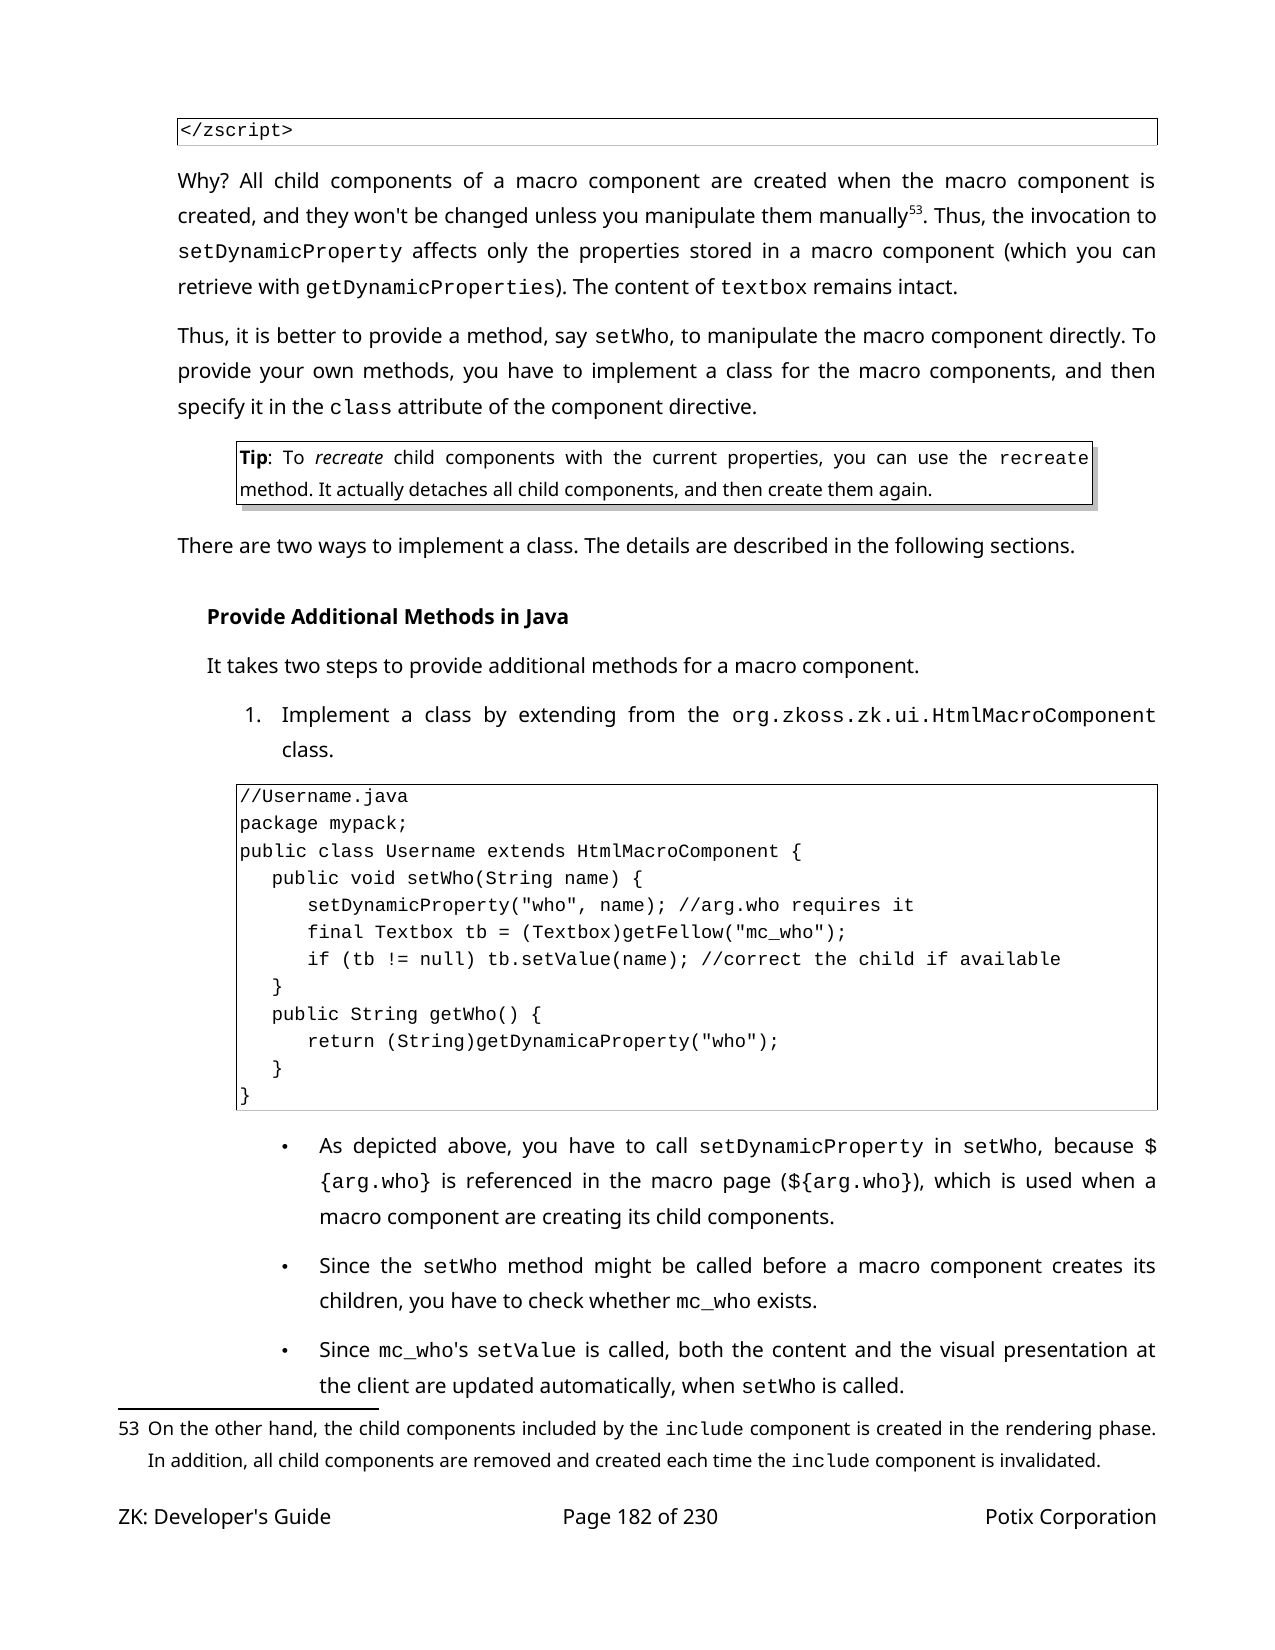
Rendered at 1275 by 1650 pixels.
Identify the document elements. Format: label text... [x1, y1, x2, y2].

text There are two ways to implement a class. The details are described in the following sections. [177, 531, 1157, 559]
text setDynamicProperty("who", name); //arg.who requires it [237, 893, 1157, 917]
list Implement a class by extending from the org.zkoss.zk.ui.HtmlMacroComponent class. [244, 700, 1157, 763]
list Since mc_who's setValue is called, both the content and the visual presentation at the client are updated automatically, when setWho is called. [282, 1336, 1157, 1400]
text public void setWho(String name) { [237, 866, 1157, 890]
text Thus, it is better to provide a method, say setWho, to manipulate the macro component directly. To provide your own methods, you have to implement a class for the macro components, and then specify it in the class attribute of the component directive. [177, 321, 1157, 420]
text </zscript> [178, 119, 1157, 145]
text public String getWho() { [237, 1002, 1157, 1026]
text Why? All child components of a macro component are created when the macro component is created, and they won't be changed unless you manipulate them manually. Thus, the invocation to setDynamicProperty affects only the properties stored in a macro component (which you can retrieve with getDynamicProperties). The content of textbox remains intact. [177, 166, 1157, 301]
text final Textbox tb = (Textbox)getFellow("mc_who"); [237, 920, 1157, 944]
list As depicted above, you have to call setDynamicProperty in setWho, because ${arg.who} is referenced in the macro page (${arg.who}), which is used when a macro component are creating its child components. [282, 1131, 1157, 1230]
subtitle Provide Additional Methods in Java [207, 602, 1157, 630]
text It takes two steps to provide additional methods for a macro component. [207, 651, 1157, 679]
text On the other hand, the child components included by the include component is created in the rendering phase. In addition, all child components are removed and created each time the include component is invalidated. [118, 1415, 1157, 1473]
list Since the setWho method might be called before a macro component creates its children, you have to check whether mc_who exists. [282, 1251, 1157, 1315]
text } [237, 1083, 1157, 1110]
text public class Username extends HtmlMacroComponent { [237, 838, 1157, 863]
text //Username.java [237, 785, 1157, 808]
text if (tb != null) tb.setValue(name); //correct the child if available [237, 947, 1157, 971]
text package mypack; [237, 811, 1157, 836]
text return (String)getDynamicaProperty("who"); [237, 1029, 1157, 1053]
text } [237, 1056, 1157, 1080]
text } [237, 974, 1157, 999]
text Tip: To recreate child components with the current properties, you can use the recreate method. It actually detaches all child components, and then create them again. [237, 442, 1092, 504]
